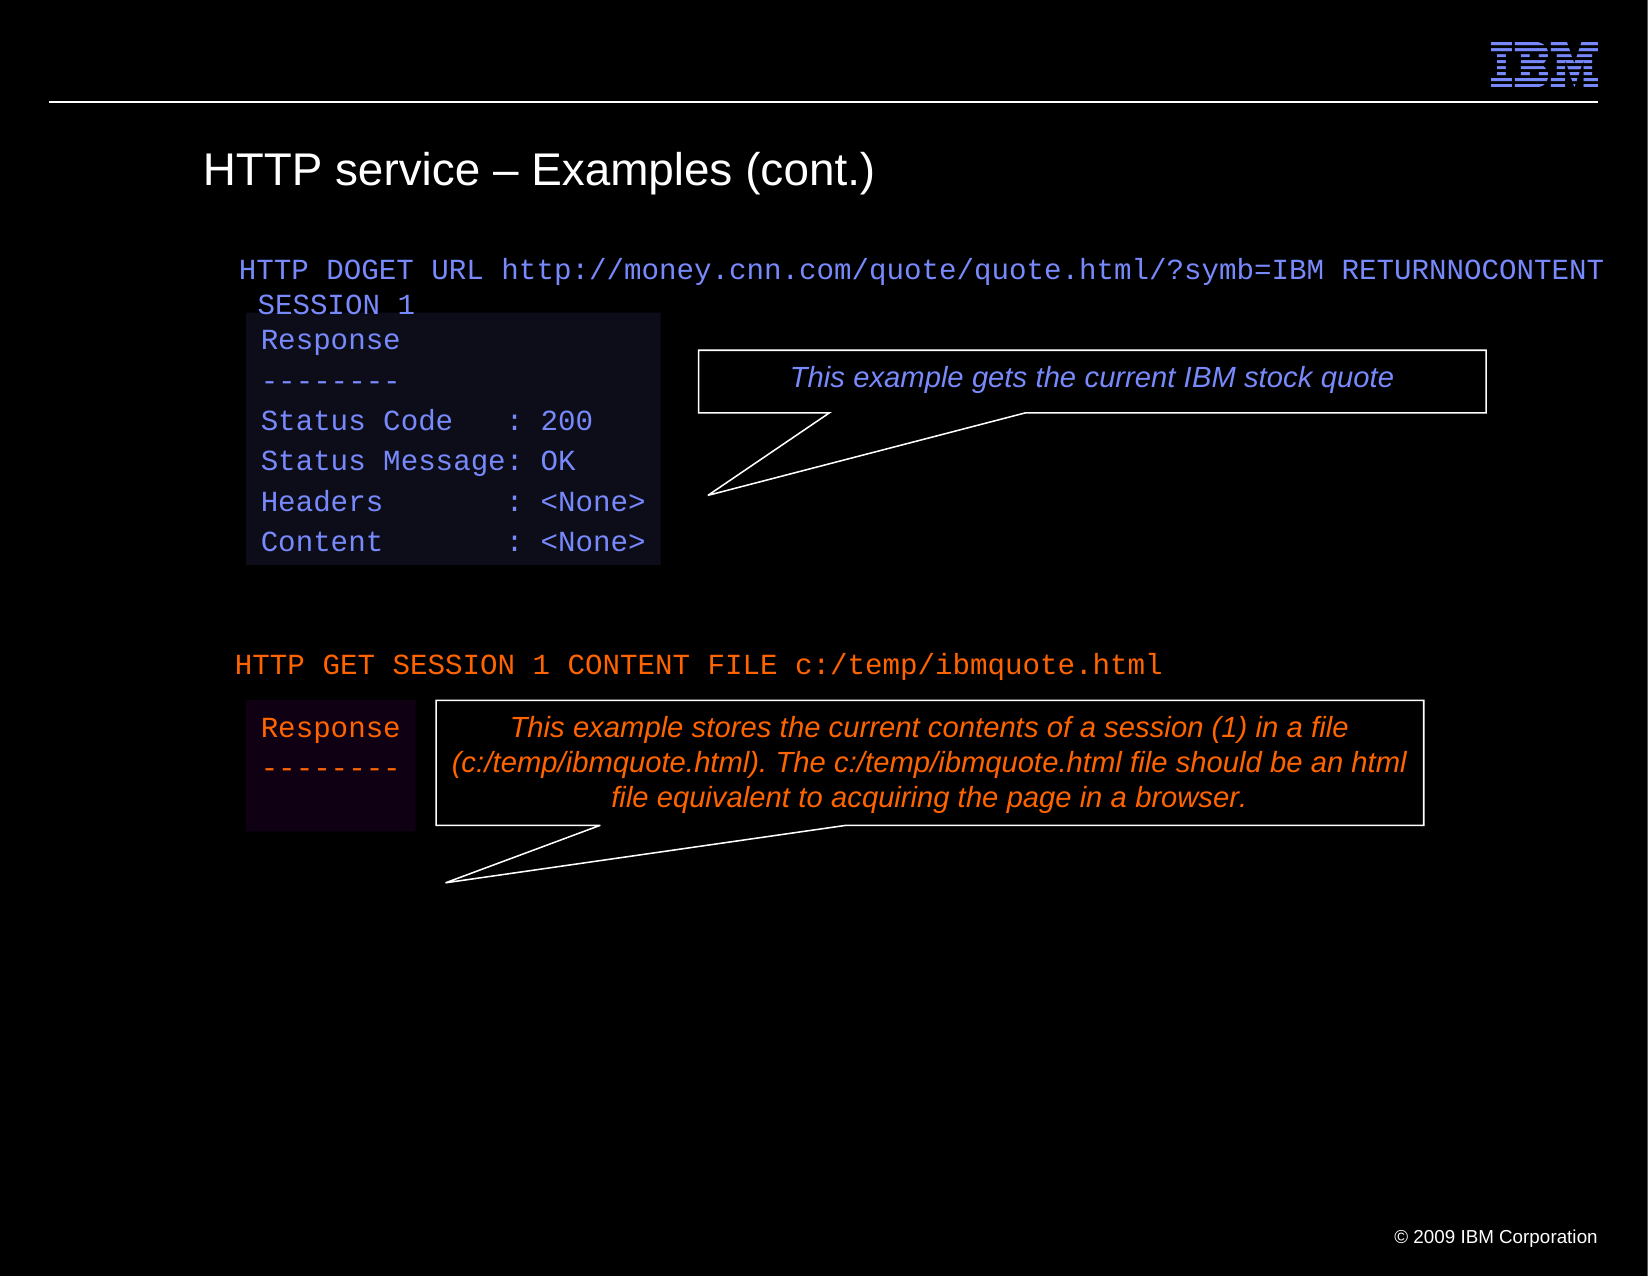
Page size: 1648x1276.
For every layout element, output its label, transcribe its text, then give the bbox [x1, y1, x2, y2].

text_box HTTP GET SESSION 1 CONTENT FILE c:/temp/ibmquote.html [220, 637, 1648, 689]
text_box This example stores the current contents of a session (1) in a file (c:/temp/ibmquote.html). The c:/temp/ibmquote.html file should be an html file equivalent to acquiring the page in a browser. [436, 700, 1424, 883]
text_box HTTP DOGET URL http://money.cnn.com/quote/quote.html/?symb=IBM RETURNNOCONTENT SESSION 1 [239, 250, 1648, 321]
text_box Response -------- [246, 700, 416, 832]
title HTTP service – Examples (cont.) [186, 137, 1648, 231]
picture [1491, 42, 1598, 87]
text_box This example gets the current IBM stock quote [698, 350, 1487, 496]
text_box Response -------- Status Code : 200 Status Message: OK Headers : <None> Content : <None> [246, 312, 661, 566]
